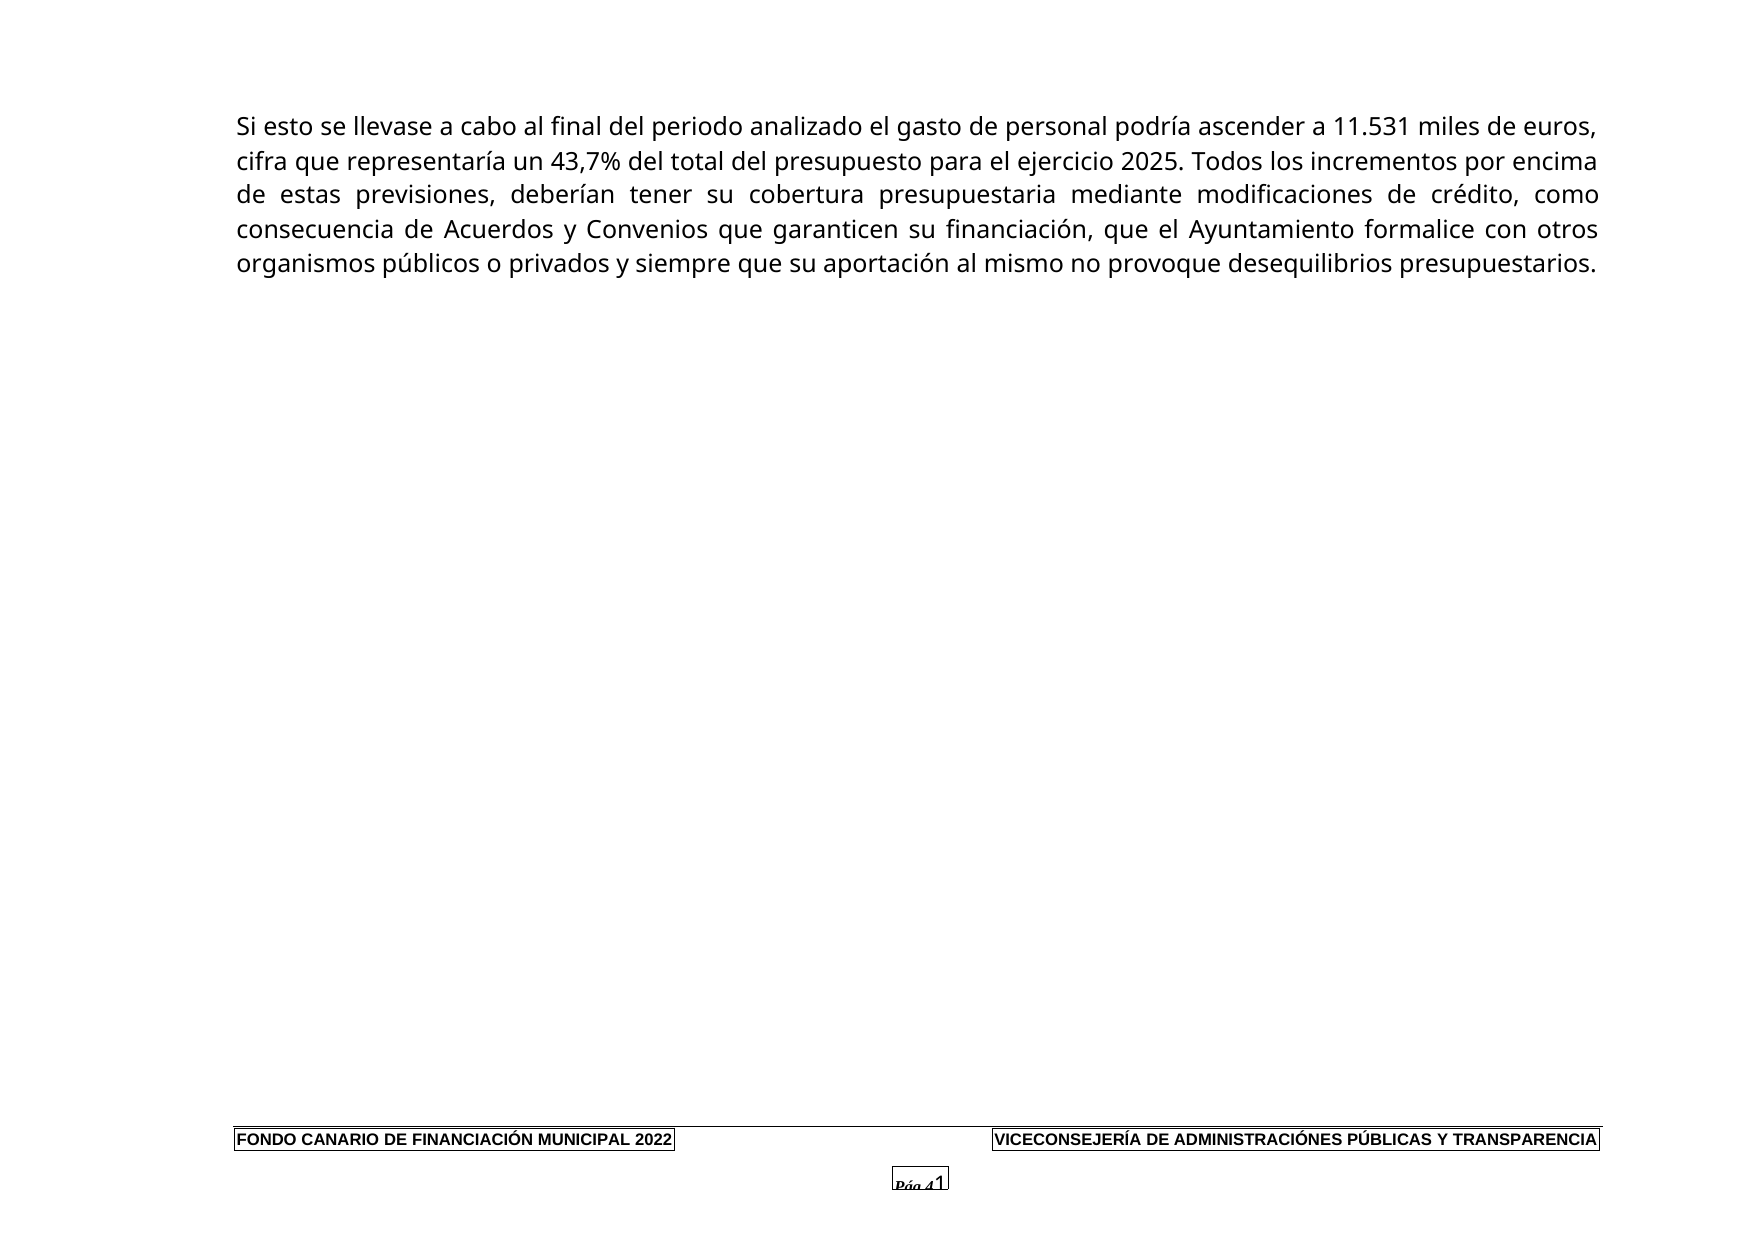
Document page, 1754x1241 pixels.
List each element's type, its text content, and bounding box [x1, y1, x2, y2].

text Si esto se llevase a cabo al final del periodo analizado el gasto de personal podría ascender a 11.531 miles de euros, cifra que representaría un 43,7% del total del presupuesto para el ejercicio 2025. Todos los incrementos por encima de estas previsiones, deberían tener su cobertura presupuestaria mediante modificaciones de crédito, como consecuencia de Acuerdos y Convenios que garanticen su financiación, que el Ayuntamiento formalice con otros organismos públicos o privados y siempre que su aportación al mismo no provoque desequilibrios presupuestarios. [236, 109, 1600, 279]
